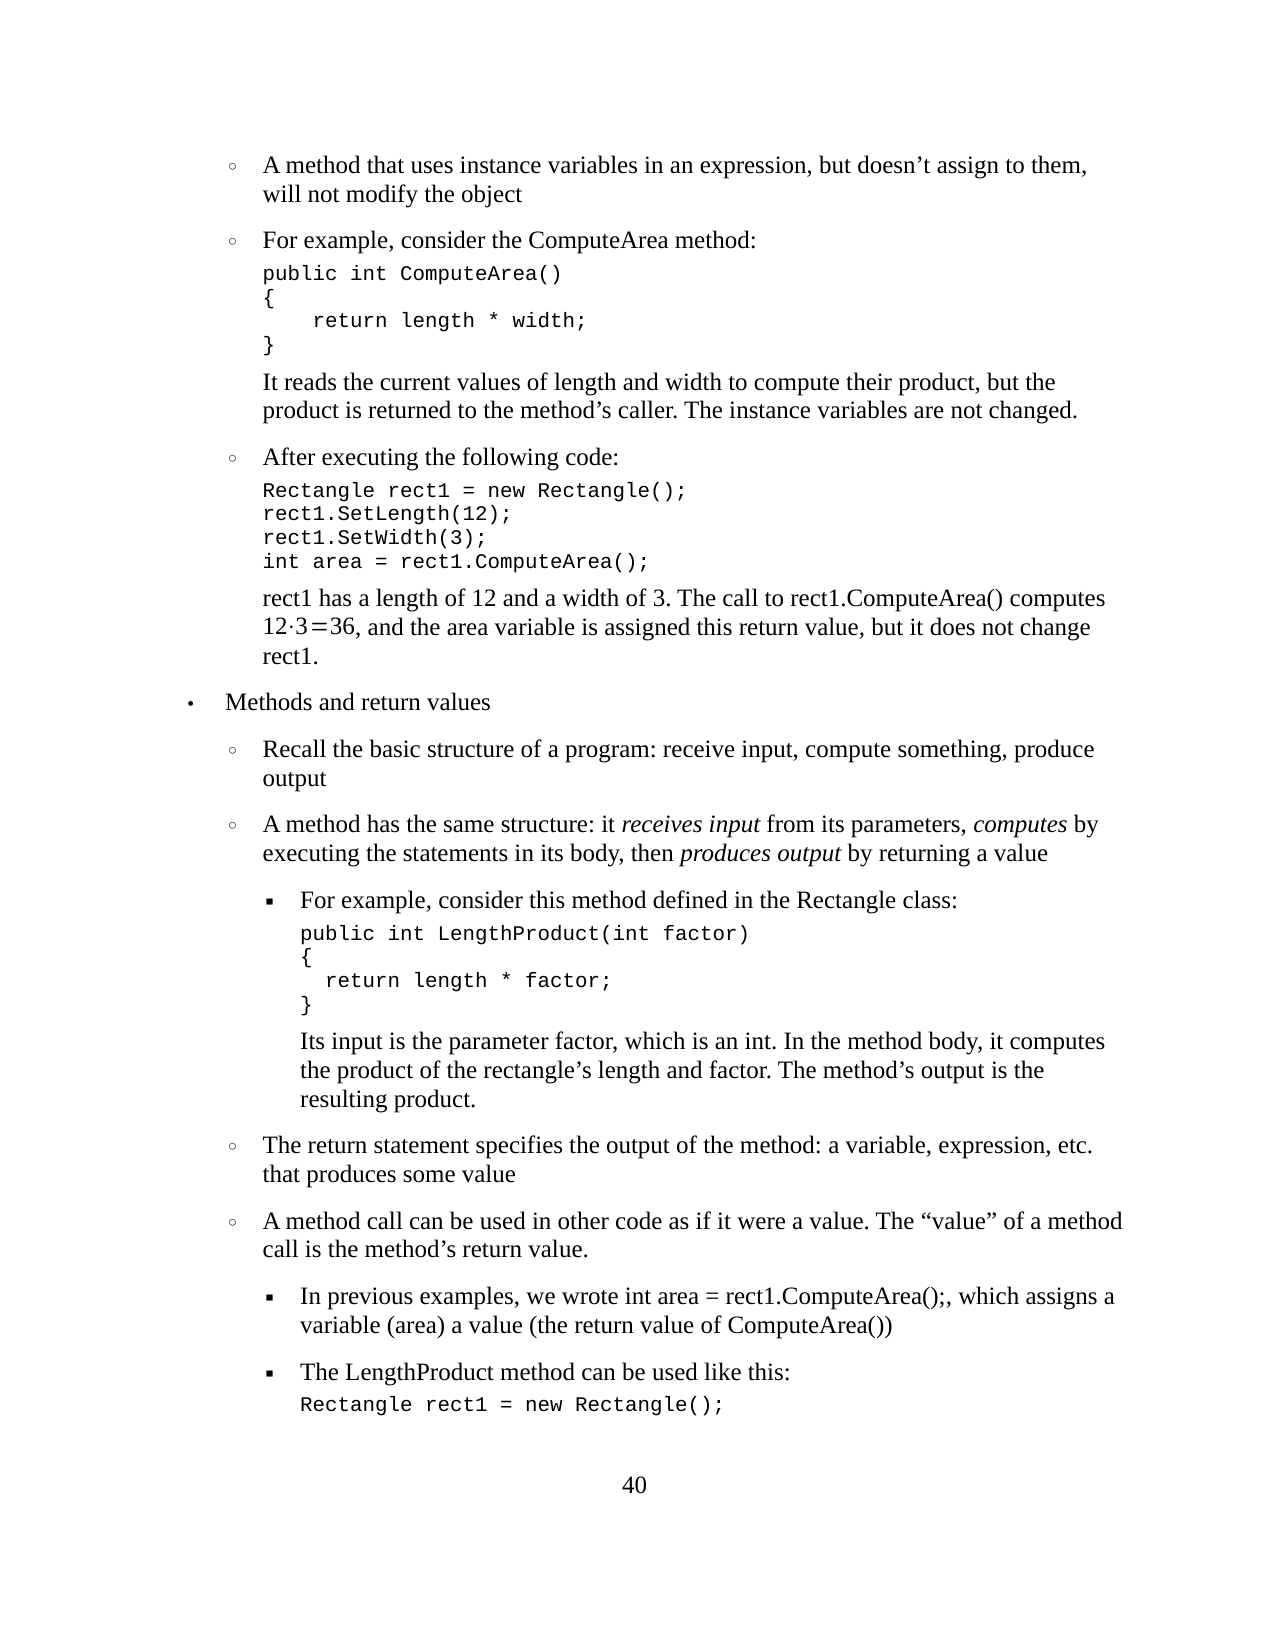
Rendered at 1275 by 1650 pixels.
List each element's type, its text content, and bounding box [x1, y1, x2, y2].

list The return statement specifies the output of the method: a variable, expression, etc. that produces some value [225, 1130, 1125, 1188]
list int area = rect1.ComputeArea(); [225, 551, 1125, 574]
list Methods and return values [187, 687, 1125, 716]
list { [225, 287, 1125, 310]
list public int ComputeArea() [225, 263, 1125, 287]
list return length * factor; [262, 970, 1125, 994]
list rect1.SetWidth(3); [225, 527, 1125, 551]
list A method that uses instance variables in an expression, but doesn’t assign to them, will not modify the object [225, 150, 1125, 207]
list rect1.SetLength(12); [225, 503, 1125, 527]
list return length * width; [225, 310, 1125, 334]
list } [262, 994, 1125, 1017]
list For example, consider this method defined in the Rectangle class: [262, 885, 1125, 914]
list } [225, 334, 1125, 358]
list Recall the basic structure of a program: receive input, compute something, produce output [225, 734, 1125, 792]
list { [262, 946, 1125, 970]
list Its input is the parameter factor, which is an int. In the method body, it computes the product of the rectangle’s length and factor. The method’s output is the resulting product. [262, 1026, 1125, 1112]
list Rectangle rect1 = new Rectangle(); [225, 480, 1125, 503]
list It reads the current values of length and width to compute their product, but the product is returned to the method’s caller. The instance variables are not changed. [225, 367, 1125, 424]
list rect1 has a length of 12 and a width of 3. The call to rect1.ComputeArea() computes , and the area variable is assigned this return value, but it does not change rect1. [225, 583, 1125, 669]
list public int LengthProduct(int factor) [262, 923, 1125, 946]
list After executing the following code: [225, 442, 1125, 471]
list A method call can be used in other code as if it were a value. The “value” of a method call is the method’s return value. [225, 1206, 1125, 1263]
list The LengthProduct method can be used like this: [262, 1357, 1125, 1385]
list For example, consider the ComputeArea method: [225, 225, 1125, 254]
list In previous examples, we wrote int area = rect1.ComputeArea();, which assigns a variable (area) a value (the return value of ComputeArea()) [262, 1281, 1125, 1339]
list A method has the same structure: it receives input from its parameters, computes by executing the statements in its body, then produces output by returning a value [225, 809, 1125, 867]
list Rectangle rect1 = new Rectangle(); [262, 1394, 1125, 1418]
